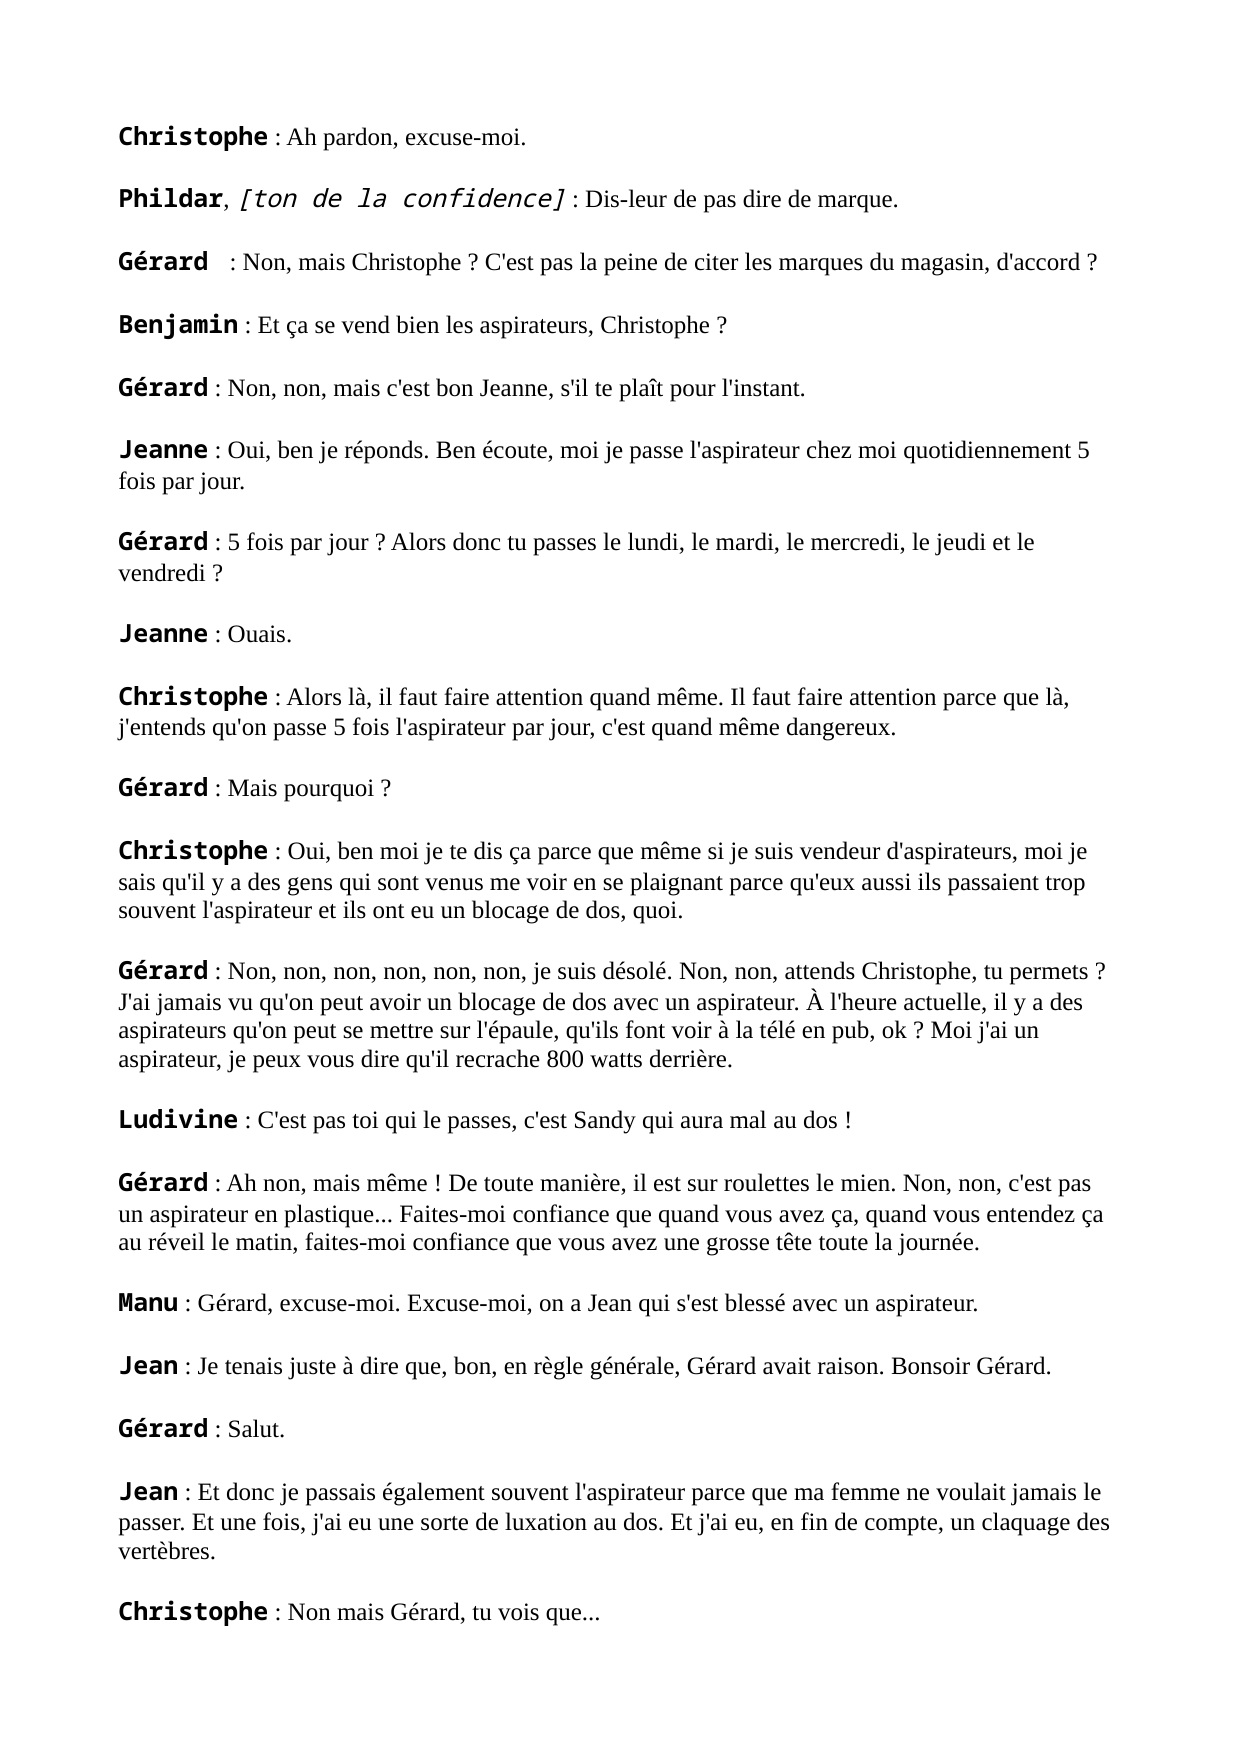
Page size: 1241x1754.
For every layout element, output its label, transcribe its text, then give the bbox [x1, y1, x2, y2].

text Benjamin : Et ça se vend bien les aspirateurs, Christophe ? [118, 307, 1122, 341]
text Jean : Je tenais juste à dire que, bon, en règle générale, Gérard avait raison. Bonsoir Gérard. [118, 1348, 1122, 1382]
text Ludivine : C'est pas toi qui le passes, c'est Sandy qui aura mal au dos ! [118, 1102, 1122, 1136]
text Gérard : Ah non, mais même ! De toute manière, il est sur roulettes le mien. Non, non, c'est pas un aspirateur en plastique... Faites-moi confiance que quand vous avez ça, quand vous entendez ça au réveil le matin, faites-moi confiance que vous avez une grosse tête toute la journée. [118, 1165, 1122, 1256]
text Jean : Et donc je passais également souvent l'aspirateur parce que ma femme ne voulait jamais le passer. Et une fois, j'ai eu une sorte de luxation au dos. Et j'ai eu, en fin de compte, un claquage des vertèbres. [118, 1473, 1122, 1565]
text Christophe : Ah pardon, excuse-moi. [118, 118, 1122, 152]
text Christophe : Alors là, il faut faire attention quand même. Il faut faire attention parce que là, j'entends qu'on passe 5 fois l'aspirateur par jour, c'est quand même dangereux. [118, 678, 1122, 741]
text Gérard : Non, non, non, non, non, non, je suis désolé. Non, non, attends Christophe, tu permets ? J'ai jamais vu qu'on peut avoir un blocage de dos avec un aspirateur. À l'heure actuelle, il y a des aspirateurs qu'on peut se mettre sur l'épaule, qu'ils font voir à la télé en pub, ok ? Moi j'ai un aspirateur, je peux vous dire qu'il recrache 800 watts derrière. [118, 953, 1122, 1073]
text Christophe : Oui, ben moi je te dis ça parce que même si je suis vendeur d'aspirateurs, moi je sais qu'il y a des gens qui sont venus me voir en se plaignant parce qu'eux aussi ils passaient trop souvent l'aspirateur et ils ont eu un blocage de dos, quoi. [118, 832, 1122, 924]
text Manu : Gérard, excuse-moi. Excuse-moi, on a Jean qui s'est blessé avec un aspirateur. [118, 1285, 1122, 1319]
text Jeanne : Ouais. [118, 615, 1122, 649]
text Gérard : Mais pourquoi ? [118, 770, 1122, 804]
text Phildar, [ton de la confidence] : Dis-leur de pas dire de marque. [118, 181, 1122, 215]
text Gérard : Non, mais Christophe ? C'est pas la peine de citer les marques du magasin, d'accord ? [118, 244, 1122, 278]
text Christophe : Non mais Gérard, tu vois que... [118, 1594, 1122, 1628]
text Gérard : Non, non, mais c'est bon Jeanne, s'il te plaît pour l'instant. [118, 369, 1122, 403]
text Jeanne : Oui, ben je réponds. Ben écoute, moi je passe l'aspirateur chez moi quotidiennement 5 fois par jour. [118, 432, 1122, 495]
text Gérard : Salut. [118, 1411, 1122, 1445]
text Gérard : 5 fois par jour ? Alors donc tu passes le lundi, le mardi, le mercredi, le jeudi et le vendredi ? [118, 524, 1122, 587]
